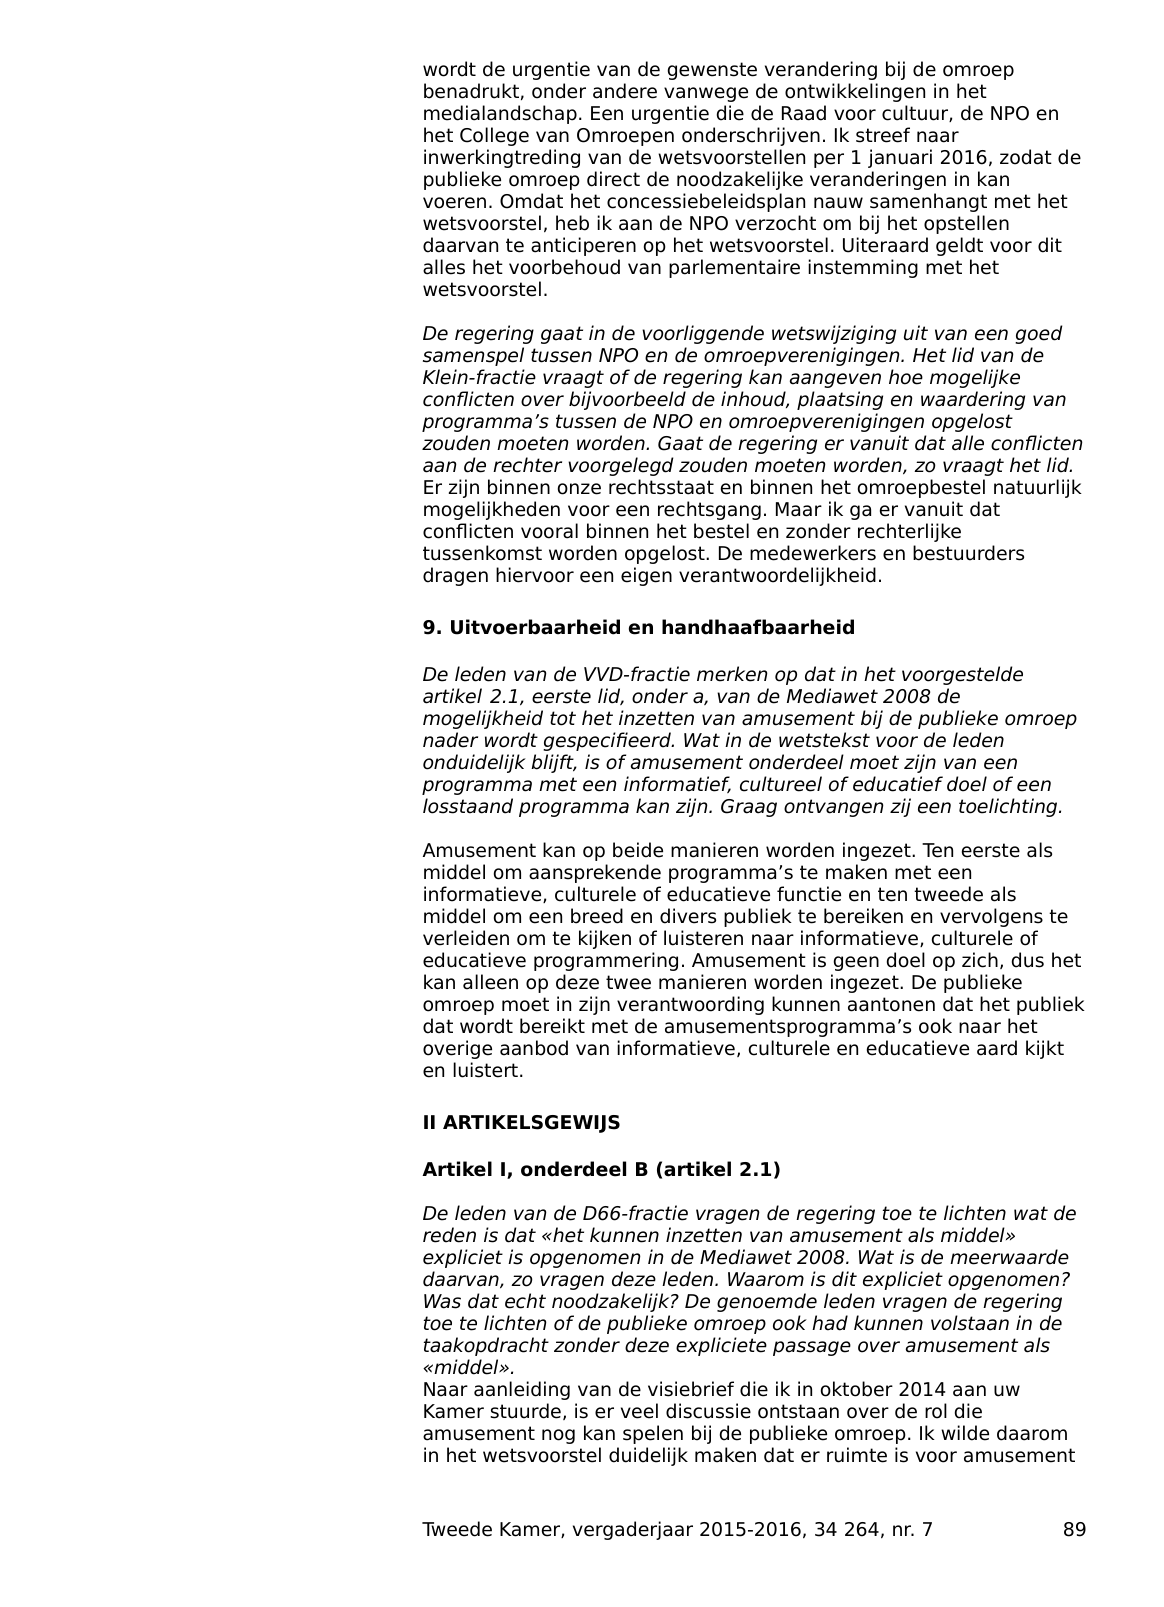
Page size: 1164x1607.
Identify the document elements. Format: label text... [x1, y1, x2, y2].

text De leden van de VVD-fractie merken op dat in het voorgestelde artikel 2.1, eerste lid, onder a, van de Mediawet 2008 de mogelijkheid tot het inzetten van amusement bij de publieke omroep nader wordt gespecifieerd. Wat in de wetstekst voor de leden onduidelijk blijft, is of amusement onderdeel moet zijn van een programma met een informatief, cultureel of educatief doel of een losstaand programma kan zijn. Graag ontvangen zij een toelichting. [422, 664, 1087, 818]
text Er zijn binnen onze rechtsstaat en binnen het omroepbestel natuurlijk mogelijkheden voor een rechtsgang. Maar ik ga er vanuit dat conflicten vooral binnen het bestel en zonder rechterlijke tussenkomst worden opgelost. De medewerkers en bestuurders dragen hiervoor een eigen verantwoordelijkheid. [422, 477, 1087, 587]
subtitle Artikel I, onderdeel B (artikel 2.1) [422, 1158, 1087, 1181]
text Amusement kan op beide manieren worden ingezet. Ten eerste als middel om aansprekende programma’s te maken met een informatieve, culturele of educatieve functie en ten tweede als middel om een breed en divers publiek te bereiken en vervolgens te verleiden om te kijken of luisteren naar informatieve, culturele of educatieve programmering. Amusement is geen doel op zich, dus het kan alleen op deze twee manieren worden ingezet. De publieke omroep moet in zijn verantwoording kunnen aantonen dat het publiek dat wordt bereikt met de amusementsprogramma’s ook naar het overige aanbod van informatieve, culturele en educatieve aard kijkt en luistert. [422, 840, 1087, 1082]
text wordt de urgentie van de gewenste verandering bij de omroep benadrukt, onder andere vanwege de ontwikkelingen in het medialandschap. Een urgentie die de Raad voor cultuur, de NPO en het College van Omroepen onderschrijven. Ik streef naar inwerkingtreding van de wetsvoorstellen per 1 januari 2016, zodat de publieke omroep direct de noodzakelijke veranderingen in kan voeren. Omdat het concessiebeleidsplan nauw samenhangt met het wetsvoorstel, heb ik aan de NPO verzocht om bij het opstellen daarvan te anticiperen op het wetsvoorstel. Uiteraard geldt voor dit alles het voorbehoud van parlementaire instemming met het wetsvoorstel. [422, 59, 1087, 301]
subtitle 9. Uitvoerbaarheid en handhaafbaarheid [422, 617, 1087, 639]
text Naar aanleiding van de visiebrief die ik in oktober 2014 aan uw Kamer stuurde, is er veel discussie ontstaan over de rol die amusement nog kan spelen bij de publieke omroep. Ik wilde daarom in het wetsvoorstel duidelijk maken dat er ruimte is voor amusement [422, 1378, 1087, 1466]
text De leden van de D66-fractie vragen de regering toe te lichten wat de reden is dat «het kunnen inzetten van amusement als middel» expliciet is opgenomen in de Mediawet 2008. Wat is de meerwaarde daarvan, zo vragen deze leden. Waarom is dit expliciet opgenomen? Was dat echt noodzakelijk? De genoemde leden vragen de regering toe te lichten of de publieke omroep ook had kunnen volstaan in de taakopdracht zonder deze expliciete passage over amusement als «middel». [422, 1203, 1087, 1378]
text De regering gaat in de voorliggende wetswijziging uit van een goed samenspel tussen NPO en de omroepverenigingen. Het lid van de Klein-fractie vraagt of de regering kan aangeven hoe mogelijke conflicten over bijvoorbeeld de inhoud, plaatsing en waardering van programma’s tussen de NPO en omroepverenigingen opgelost zouden moeten worden. Gaat de regering er vanuit dat alle conflicten aan de rechter voorgelegd zouden moeten worden, zo vraagt het lid. [422, 323, 1087, 477]
subtitle II ARTIKELSGEWIJS [422, 1112, 1087, 1133]
